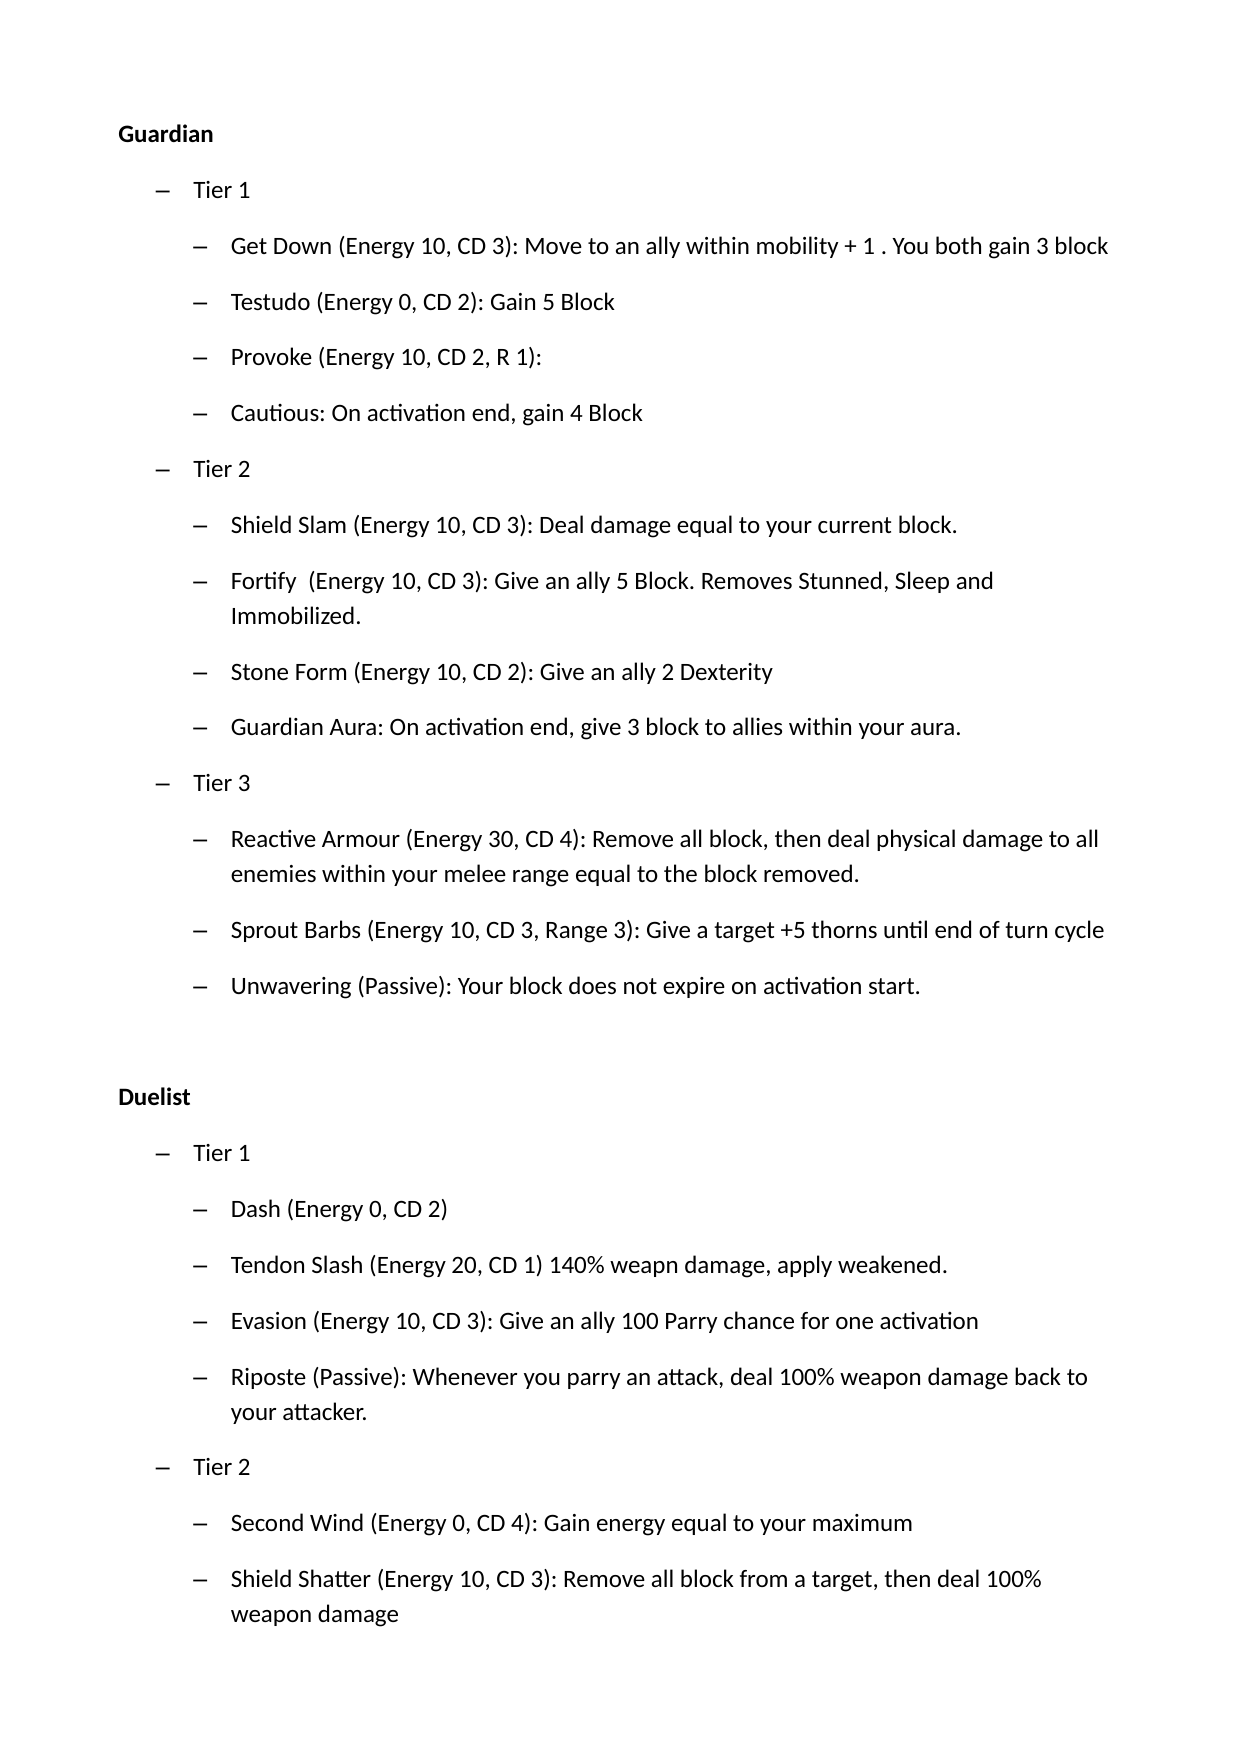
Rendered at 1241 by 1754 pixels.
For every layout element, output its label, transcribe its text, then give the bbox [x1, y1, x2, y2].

list Evasion (Energy 10, CD 3): Give an ally 100 Parry chance for one activation [193, 1305, 1122, 1335]
list Riposte (Passive): Whenever you parry an attack, deal 100% weapon damage back to your attacker. [193, 1361, 1122, 1426]
text Duelist [118, 1081, 1122, 1112]
list Cautious: On activation end, gain 4 Block [193, 397, 1122, 428]
list Provoke (Energy 10, CD 2, R 1): [193, 341, 1122, 372]
list Unwavering (Passive): Your block does not expire on activation start. [193, 970, 1122, 1000]
list Tendon Slash (Energy 20, CD 1) 140% weapn damage, apply weakened. [193, 1249, 1122, 1279]
list Tier 1 [156, 1137, 1122, 1168]
list Stone Form (Energy 10, CD 2): Give an ally 2 Dexterity [193, 656, 1122, 686]
list Reactive Armour (Energy 30, CD 4): Remove all block, then deal physical damage to all enemies within your melee range equal to the block removed. [193, 823, 1122, 889]
text Guardian [118, 118, 1122, 149]
list Fortify (Energy 10, CD 3): Give an ally 5 Block. Removes Stunned, Sleep and Immobilized. [193, 565, 1122, 630]
list Tier 3 [156, 767, 1122, 798]
list Second Wind (Energy 0, CD 4): Gain energy equal to your maximum [193, 1507, 1122, 1538]
list Guardian Aura: On activation end, give 3 block to allies within your aura. [193, 711, 1122, 742]
list Tier 2 [156, 453, 1122, 484]
list Get Down (Energy 10, CD 3): Move to an ally within mobility + 1 . You both gain 3 block [193, 230, 1122, 260]
list Sprout Barbs (Energy 10, CD 3, Range 3): Give a target +5 thorns until end of turn cycle [193, 914, 1122, 944]
list Shield Shatter (Energy 10, CD 3): Remove all block from a target, then deal 100% weapon damage [193, 1563, 1122, 1629]
list Tier 1 [156, 174, 1122, 204]
list Shield Slam (Energy 10, CD 3): Deal damage equal to your current block. [193, 509, 1122, 539]
list Tier 2 [156, 1451, 1122, 1482]
list Dash (Energy 0, CD 2) [193, 1193, 1122, 1224]
list Testudo (Energy 0, CD 2): Gain 5 Block [193, 286, 1122, 316]
